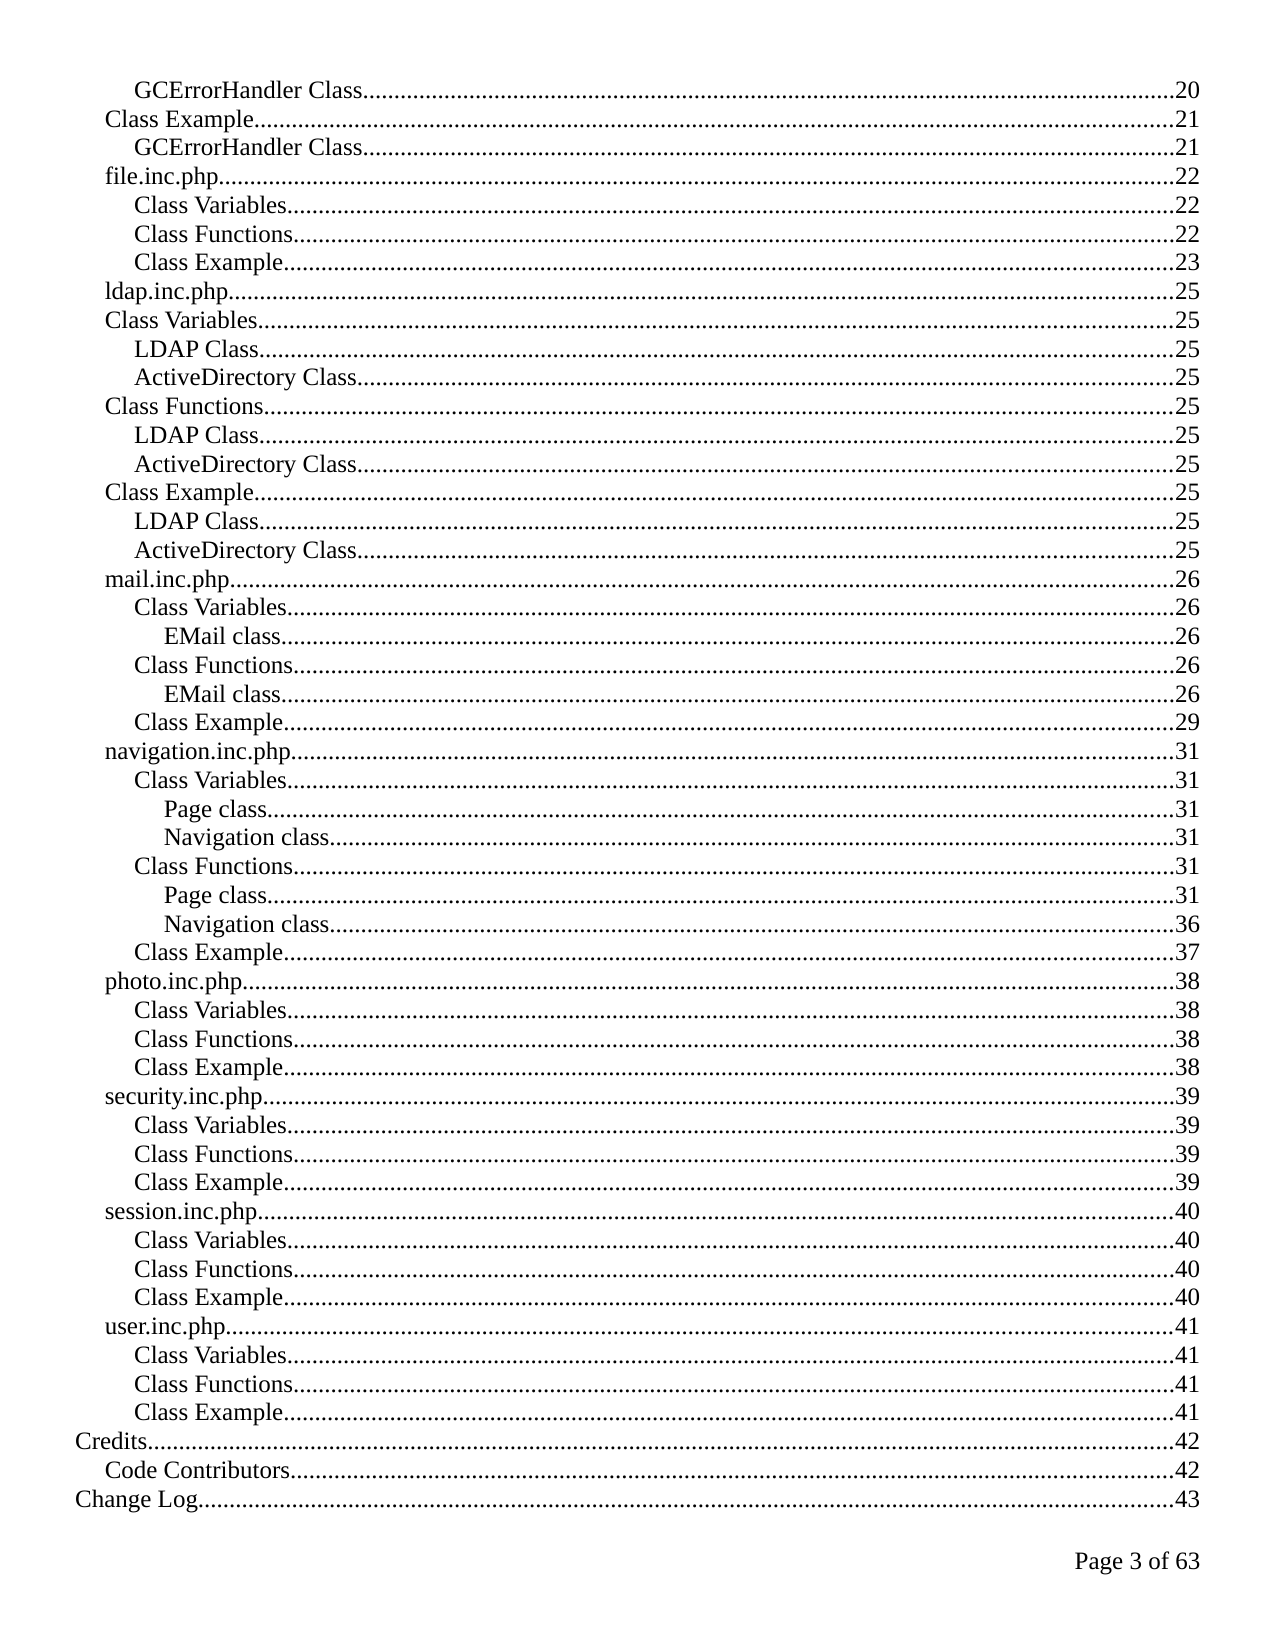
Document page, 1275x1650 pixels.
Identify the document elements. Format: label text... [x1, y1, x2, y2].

text Class Functions 26 [134, 650, 1200, 679]
text GCErrorHandler Class 20 [134, 75, 1200, 104]
text Page class 31 [163, 794, 1200, 822]
text Class Functions 40 [134, 1254, 1200, 1282]
text Class Variables 39 [134, 1110, 1200, 1139]
text Class Example 41 [134, 1397, 1200, 1426]
text Class Variables 40 [134, 1225, 1200, 1254]
text ActiveDirectory Class 25 [134, 362, 1200, 391]
text Change Log 43 [75, 1484, 1200, 1512]
text Class Example 23 [134, 247, 1200, 276]
text Class Functions 25 [104, 391, 1200, 420]
text mail.inc.php 26 [104, 564, 1200, 592]
text navigation.inc.php 31 [104, 736, 1200, 765]
text Class Variables 22 [134, 190, 1200, 219]
text security.inc.php 39 [104, 1081, 1200, 1110]
text EMail class 26 [163, 679, 1200, 707]
text user.inc.php 41 [104, 1311, 1200, 1340]
text EMail class 26 [163, 621, 1200, 650]
text Class Example 40 [134, 1282, 1200, 1311]
text Page class 31 [163, 880, 1200, 909]
text ActiveDirectory Class 25 [134, 449, 1200, 477]
text Class Example 29 [134, 707, 1200, 736]
text Class Functions 22 [134, 219, 1200, 247]
text Class Variables 38 [134, 995, 1200, 1024]
text Code Contributors 42 [104, 1455, 1200, 1484]
text LDAP Class 25 [134, 506, 1200, 535]
text Class Functions 39 [134, 1139, 1200, 1167]
text Class Functions 38 [134, 1024, 1200, 1052]
text session.inc.php 40 [104, 1196, 1200, 1225]
text Class Variables 25 [104, 305, 1200, 334]
text Class Example 25 [104, 477, 1200, 506]
text Class Variables 41 [134, 1340, 1200, 1369]
text photo.inc.php 38 [104, 966, 1200, 995]
text Class Example 37 [134, 937, 1200, 966]
text Credits 42 [75, 1426, 1200, 1455]
text Class Example 38 [134, 1052, 1200, 1081]
text LDAP Class 25 [134, 334, 1200, 362]
text ldap.inc.php 25 [104, 276, 1200, 305]
text Class Variables 31 [134, 765, 1200, 794]
text Class Functions 31 [134, 851, 1200, 880]
text Navigation class 31 [163, 822, 1200, 851]
text file.inc.php 22 [104, 161, 1200, 190]
text Class Functions 41 [134, 1369, 1200, 1397]
text Navigation class 36 [163, 909, 1200, 937]
text ActiveDirectory Class 25 [134, 535, 1200, 564]
text Class Example 39 [134, 1167, 1200, 1196]
text Class Variables 26 [134, 592, 1200, 621]
text LDAP Class 25 [134, 420, 1200, 449]
text GCErrorHandler Class 21 [134, 132, 1200, 161]
text Class Example 21 [104, 104, 1200, 132]
